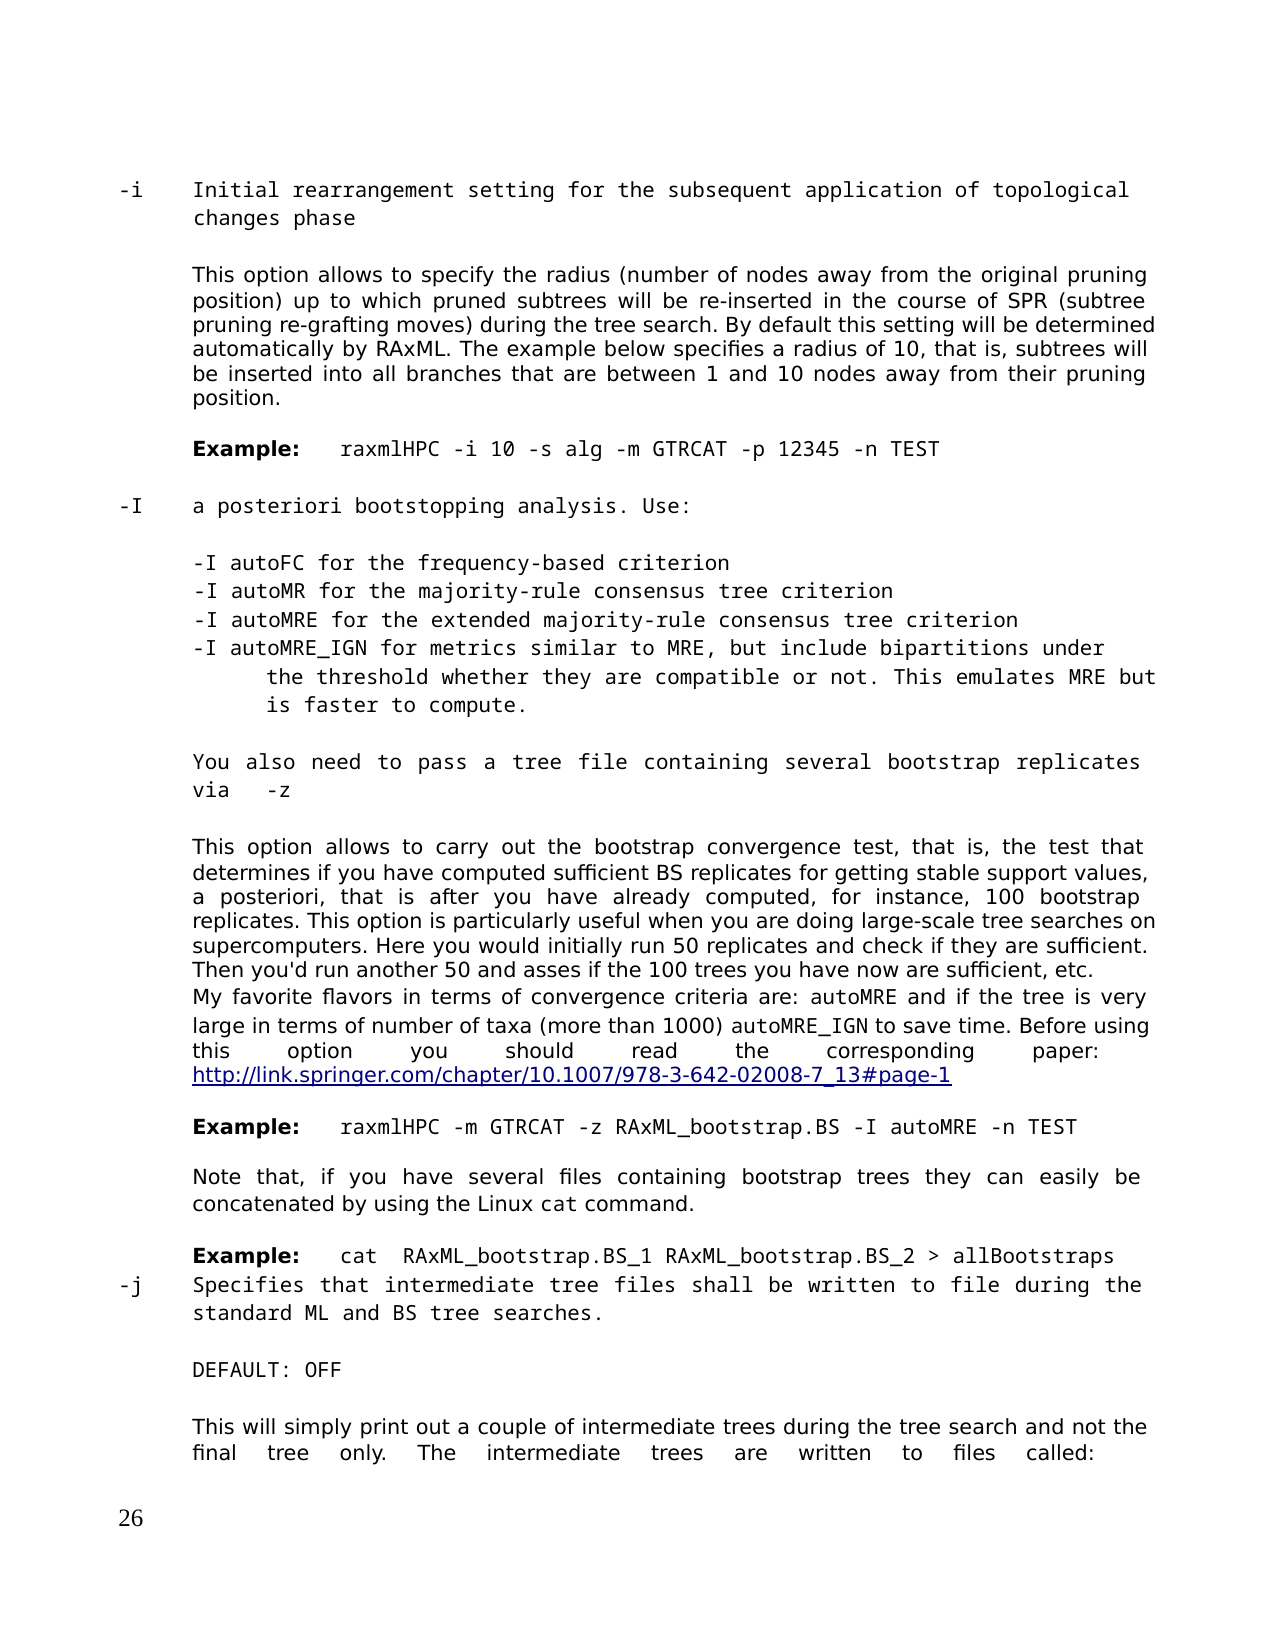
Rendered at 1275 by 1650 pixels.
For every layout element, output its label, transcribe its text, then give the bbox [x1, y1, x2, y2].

text -I autoMRE_IGN for metrics similar to MRE, but include bipartitions under the threshold whether they are compatible or not. This emulates MRE but is faster to compute. [118, 633, 1157, 719]
text This will simply print out a couple of intermediate trees during the tree search and not the final tree only. The intermediate trees are written to files called: [118, 1412, 1157, 1465]
text This option allows to specify the radius (number of nodes away from the original pruning position) up to which pruned subtrees will be re-inserted in the course of SPR (subtree pruning re-grafting moves) during the tree search. By default this setting will be determined automatically by RAxML. The example below specifies a radius of 10, that is, subtrees will be inserted into all branches that are between 1 and 10 nodes away from their pruning position. [118, 260, 1157, 410]
text Example: raxmlHPC -m GTRCAT -z RAxML_bootstrap.BS -I autoMRE -n TEST [118, 1112, 1157, 1140]
text -I autoFC for the frequency-based criterion [118, 548, 1157, 577]
text Note that, if you have several files containing bootstrap trees they can easily be concatenated by using the Linux cat command. [118, 1165, 1157, 1217]
text -j Specifies that intermediate tree files shall be written to file during the standard ML and BS tree searches. [118, 1270, 1157, 1327]
text -I autoMRE for the extended majority-rule consensus tree criterion [118, 605, 1157, 633]
text -I a posteriori bootstopping analysis. Use: [118, 491, 1157, 520]
text changes phase [118, 203, 1157, 232]
text This option allows to carry out the bootstrap convergence test, that is, the test that determines if you have computed sufficient BS replicates for getting stable support values, a posteriori, that is after you have already computed, for instance, 100 bootstrap replicates. This option is particularly useful when you are doing large-scale tree searches on supercomputers. Here you would initially run 50 replicates and check if they are sufficient. Then you'd run another 50 and asses if the 100 trees you have now are sufficient, etc. [118, 832, 1157, 982]
text You also need to pass a tree file containing several bootstrap replicates via -z [118, 747, 1157, 804]
text Example: raxmlHPC -i 10 -s alg -m GTRCAT -p 12345 -n TEST [118, 434, 1157, 463]
text -I autoMR for the majority-rule consensus tree criterion [118, 577, 1157, 605]
text -i Initial rearrangement setting for the subsequent application of topological [118, 175, 1157, 203]
text My favorite flavors in terms of convergence criteria are: autoMRE and if the tree is very large in terms of number of taxa (more than 1000) autoMRE_IGN to save time. Before using this option you should read the corresponding paper: http://link.springer.com/chapter/10.1007/978-3-642-02008-7_13#page-1 [118, 982, 1157, 1088]
text DEFAULT: OFF [118, 1355, 1157, 1384]
text Example: cat RAxML_bootstrap.BS_1 RAxML_bootstrap.BS_2 > allBootstraps [118, 1242, 1157, 1270]
